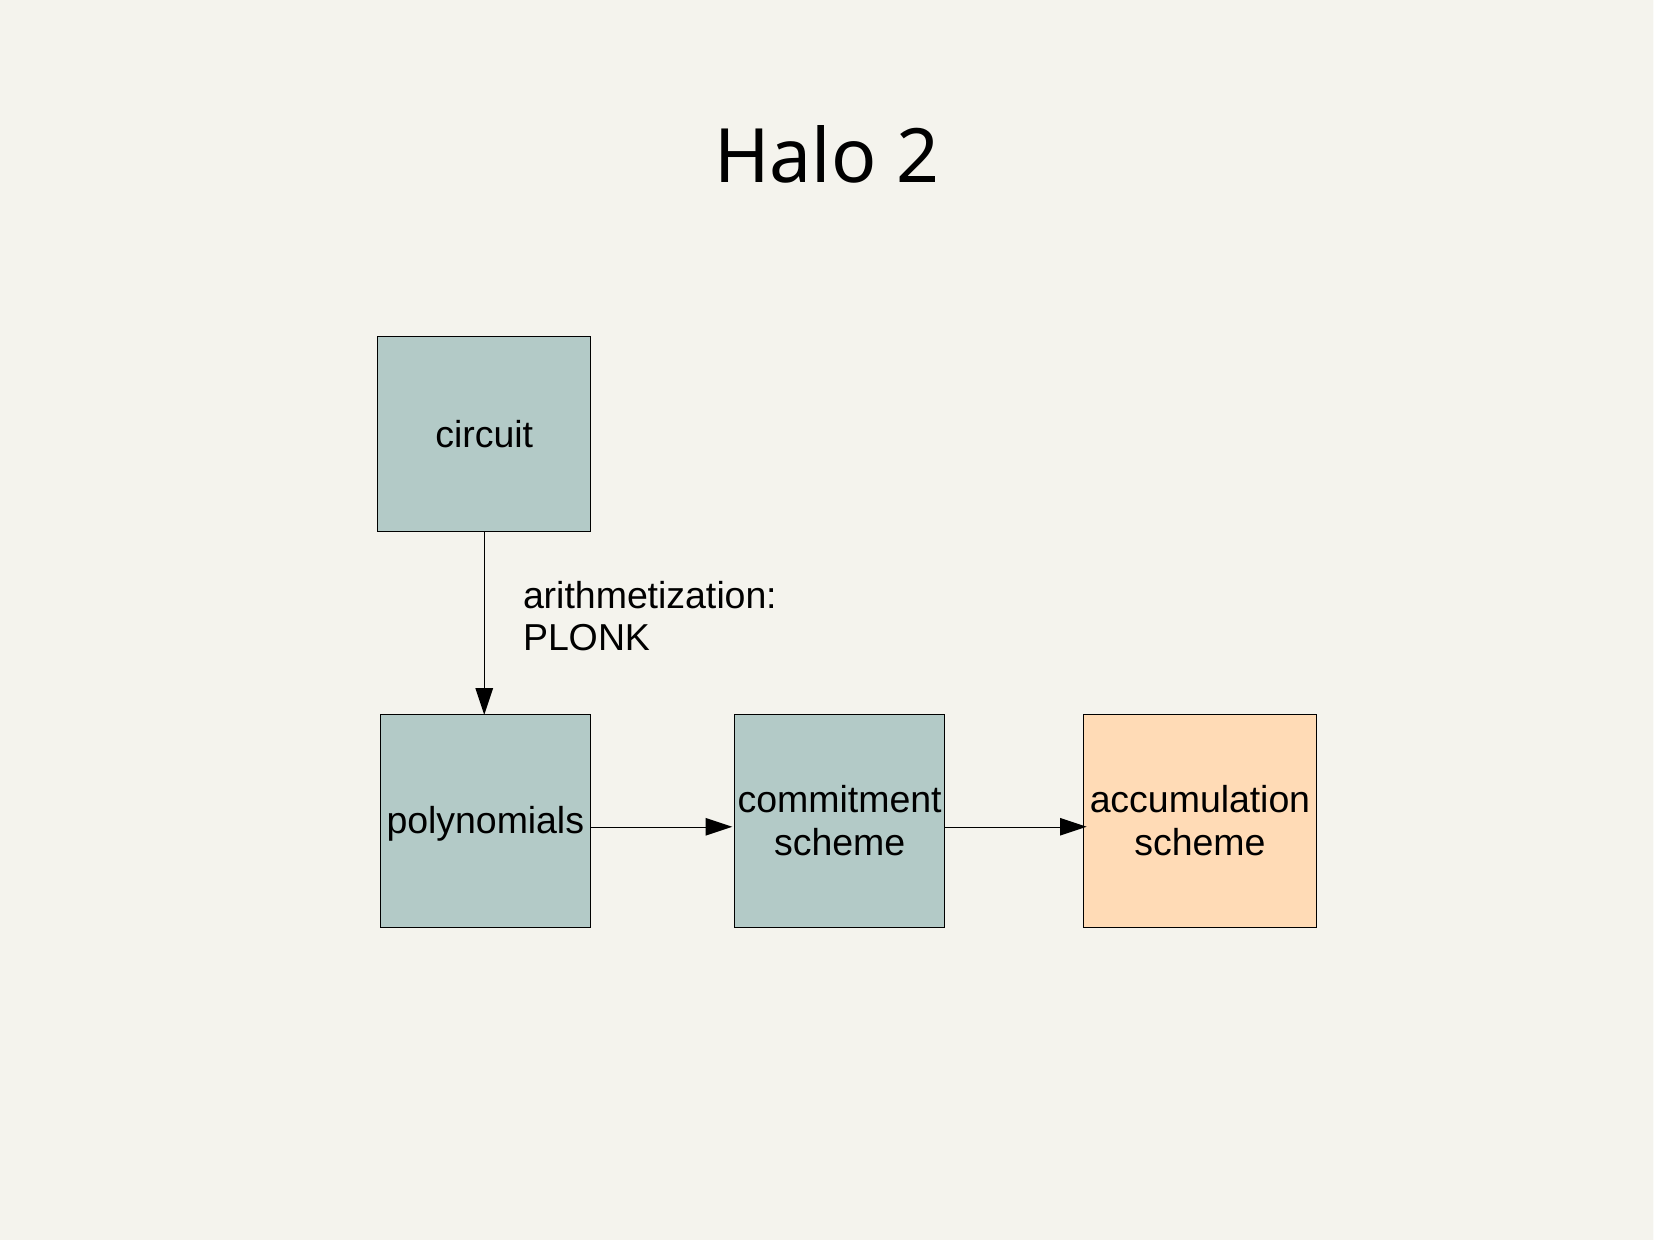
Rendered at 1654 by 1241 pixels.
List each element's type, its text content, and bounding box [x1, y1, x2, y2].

title Halo 2 [82, 49, 1571, 257]
text_box circuit [377, 336, 591, 532]
text_box arithmetization: PLONK [508, 566, 804, 666]
text_box commitment scheme [734, 714, 945, 928]
text_box accumulation scheme [1083, 714, 1317, 928]
text_box polynomials [380, 714, 591, 928]
